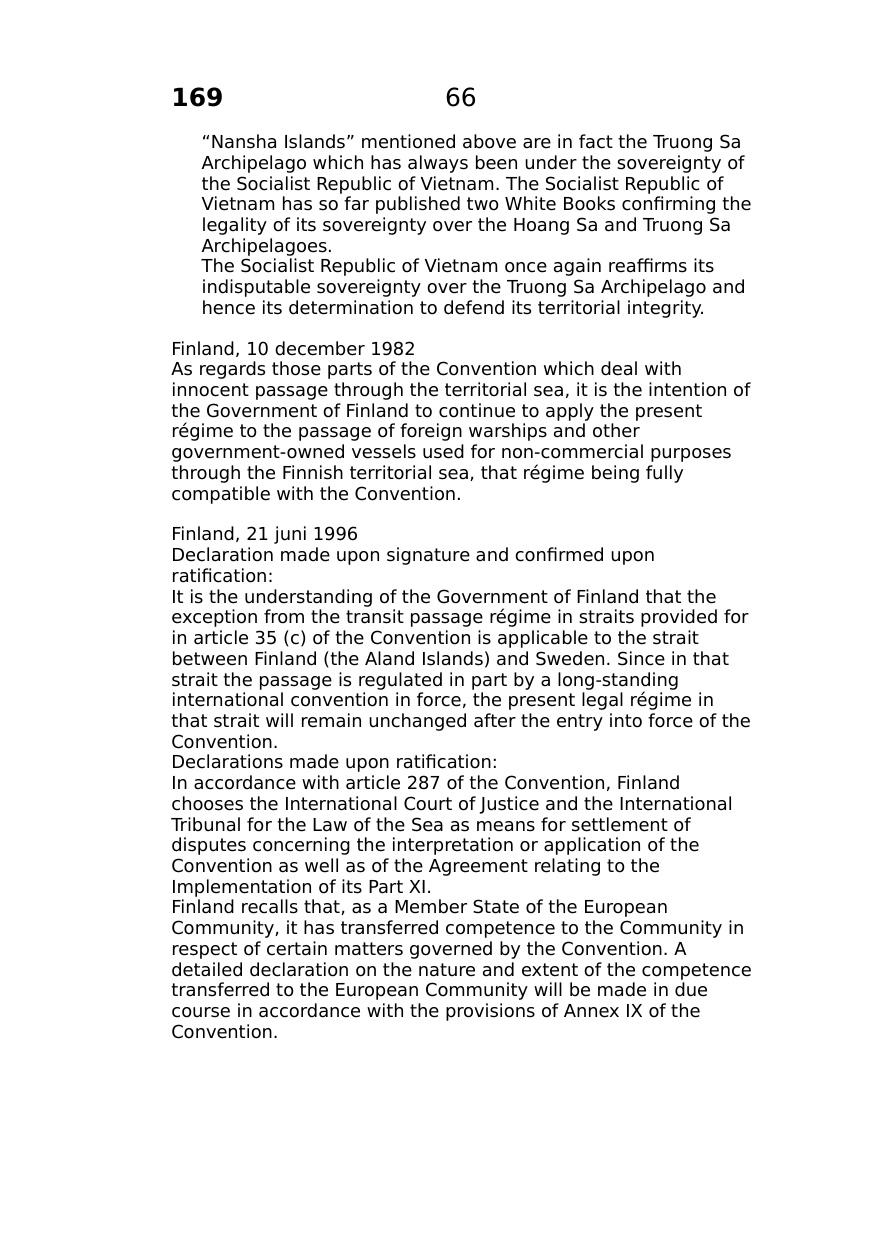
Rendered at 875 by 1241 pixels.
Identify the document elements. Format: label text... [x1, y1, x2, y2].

text Declarations made upon ratification: [171, 752, 756, 773]
text Finland, 10 december 1982 [171, 338, 756, 359]
text “Nansha Islands” mentioned above are in fact the Truong Sa Archipelago which has always been under the sovereignty of the Socialist Republic of Vietnam. The Socialist Republic of Vietnam has so far published two White Books confirming the legality of its sovereignty over the Hoang Sa and Truong Sa Archipelagoes. [201, 132, 756, 256]
text It is the understanding of the Government of Finland that the exception from the transit passage régime in straits provided for in article 35 (c) of the Convention is applicable to the strait between Finland (the Aland Islands) and Sweden. Since in that strait the passage is regulated in part by a long-standing international convention in force, the present legal régime in that strait will remain unchanged after the entry into force of the Convention. [171, 586, 756, 752]
text As regards those parts of the Convention which deal with innocent passage through the territorial sea, it is the intention of the Government of Finland to continue to apply the present régime to the passage of foreign warships and other government-owned vessels used for non-commercial purposes through the Finnish territorial sea, that régime being fully compatible with the Convention. [171, 359, 756, 504]
text Declaration made upon signature and confirmed upon ratification: [171, 545, 756, 586]
text Finland recalls that, as a Member State of the European Community, it has transferred competence to the Community in respect of certain matters governed by the Convention. A detailed declaration on the nature and extent of the competence transferred to the European Community will be made in due course in accordance with the provisions of Annex IX of the Convention. [171, 897, 756, 1042]
text Finland, 21 juni 1996 [171, 524, 756, 545]
text The Socialist Republic of Vietnam once again reaffirms its indisputable sovereignty over the Truong Sa Archipelago and hence its determination to defend its territorial integrity. [201, 256, 756, 318]
text In accordance with article 287 of the Convention, Finland chooses the International Court of Justice and the International Tribunal for the Law of the Sea as means for settlement of disputes concerning the interpretation or application of the Convention as well as of the Agreement relating to the Implementation of its Part XI. [171, 773, 756, 897]
